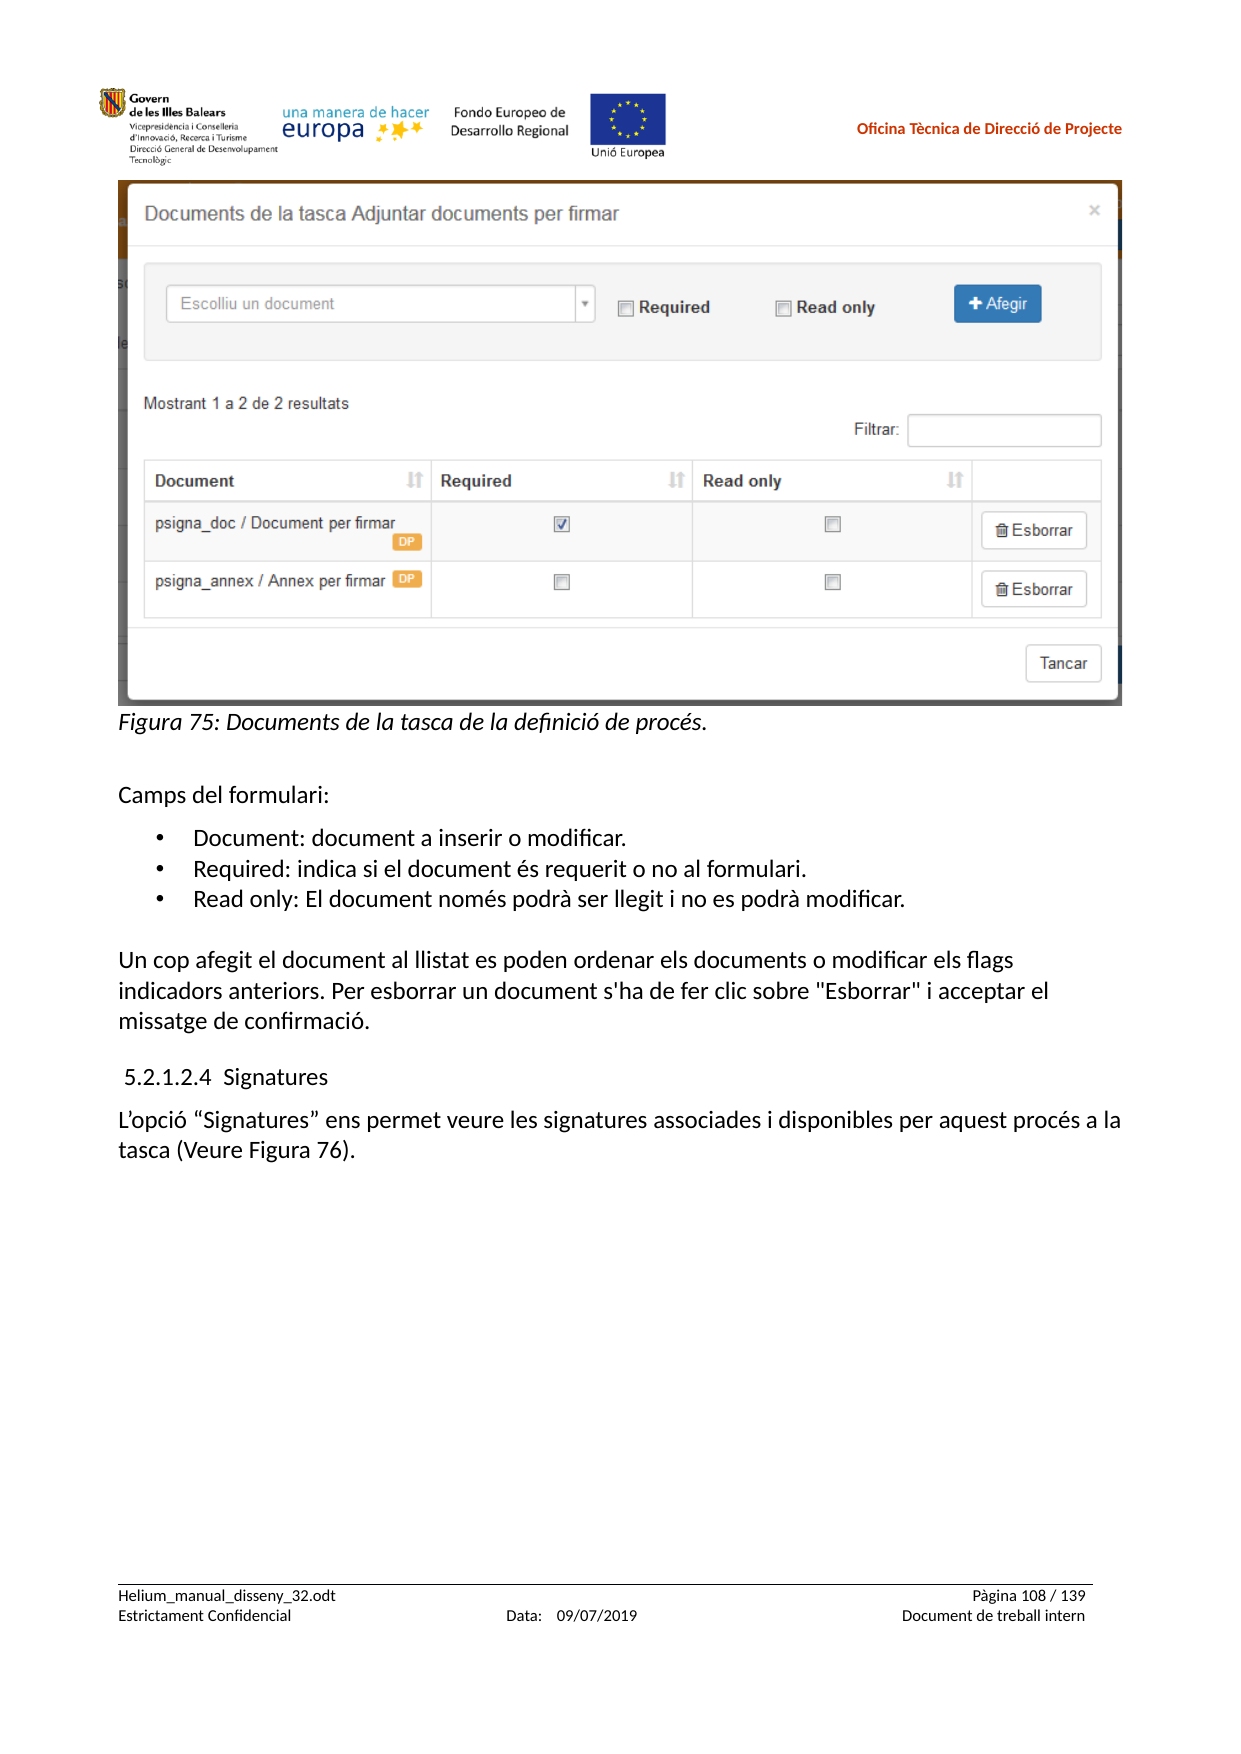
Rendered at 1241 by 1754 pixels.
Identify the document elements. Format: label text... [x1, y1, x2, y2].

picture [118, 180, 1123, 706]
list Required: indica si el document és requerit o no al formulari. [156, 853, 1122, 883]
text Un cop afegit el document al llistat es poden ordenar els documents o modificar els flags indicadors anteriors. Per esborrar un document s'ha de fer clic sobre "Esborrar" i acceptar el missatge de confirmació. [118, 944, 1122, 1036]
subtitle Signatures [118, 1061, 1122, 1091]
text Figura 75: Documents de la tasca de la definició de procés. [118, 706, 1122, 736]
list Document: document a inserir o modificar. [156, 822, 1122, 853]
picture [99, 87, 668, 166]
text Camps del formulari: [118, 779, 1122, 810]
list Read only: El document només podrà ser llegit i no es podrà modificar. [156, 883, 1122, 914]
text L’opció “Signatures” ens permet veure les signatures associades i disponibles per aquest procés a la tasca (Veure Figura 76). [118, 1104, 1122, 1165]
